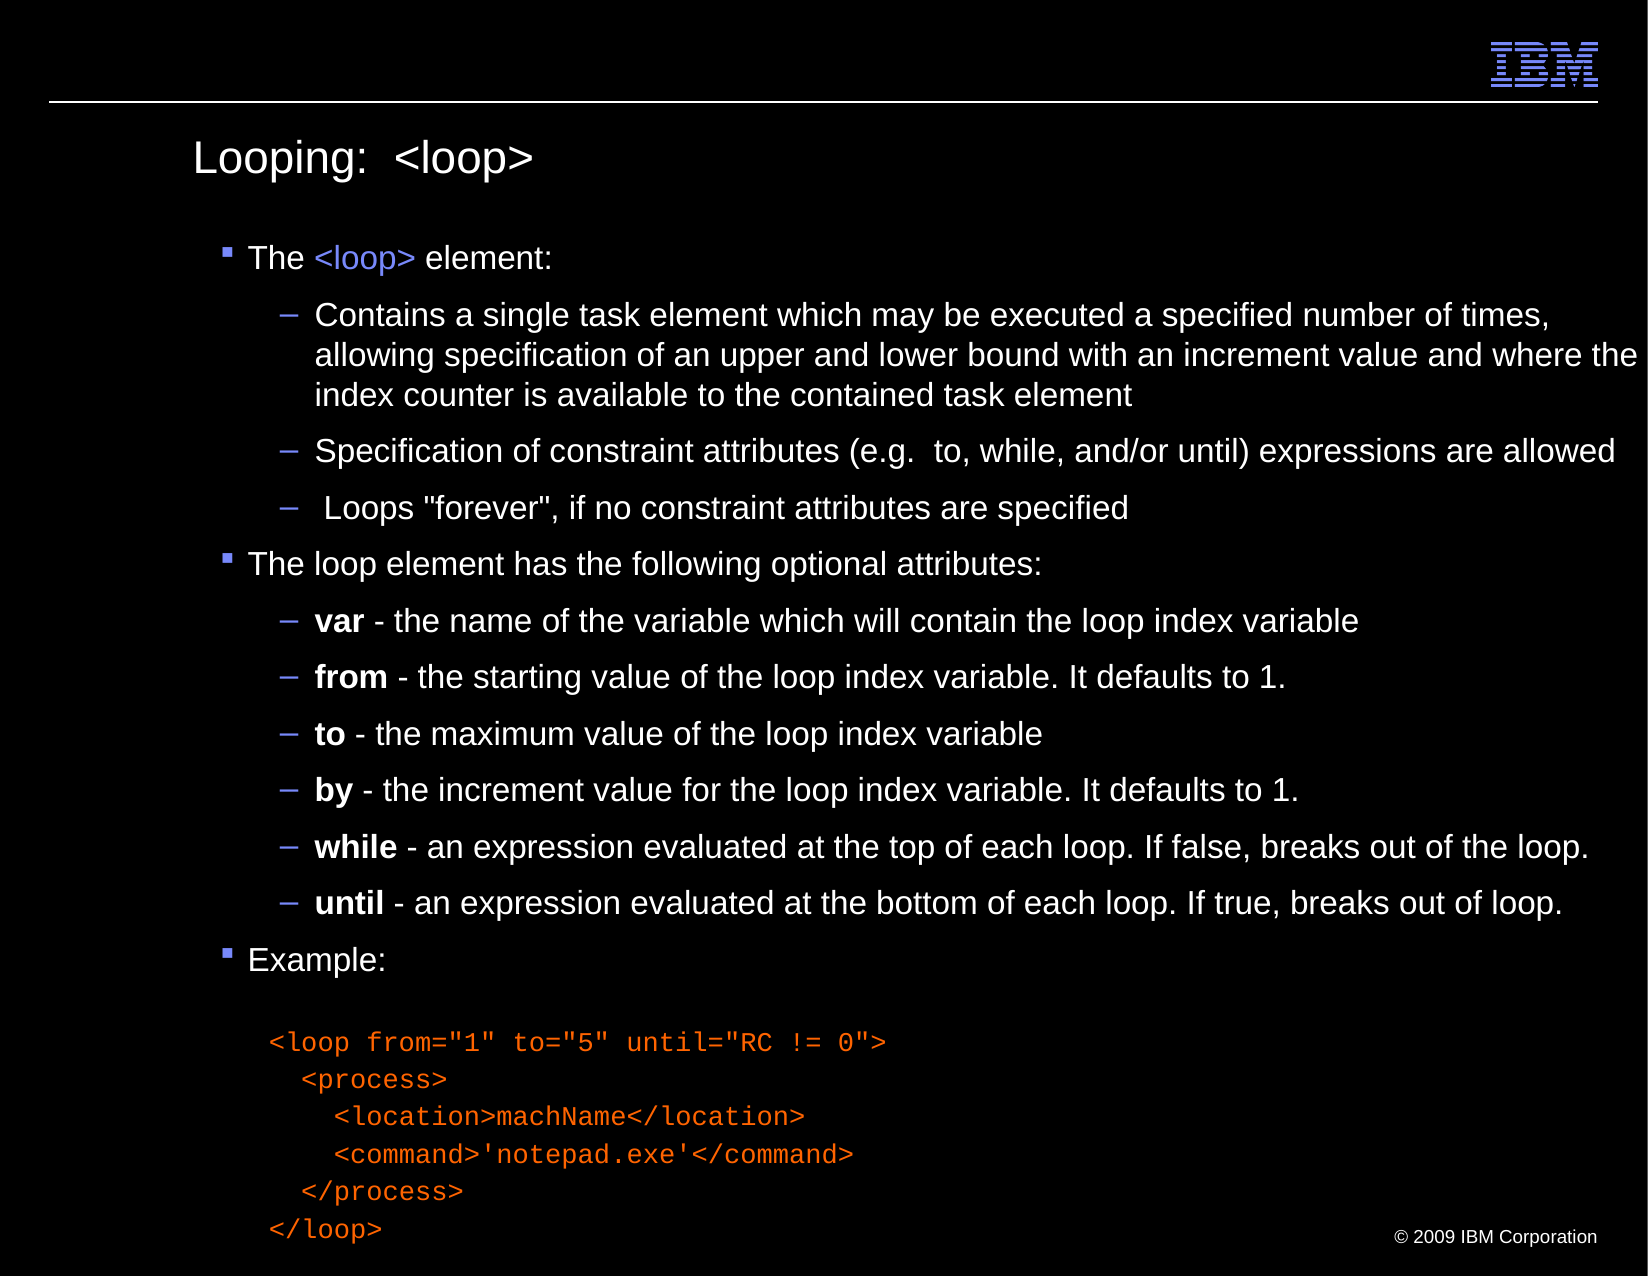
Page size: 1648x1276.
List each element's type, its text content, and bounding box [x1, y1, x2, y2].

text_box The <loop> element: Contains a single task element which may be executed a specified number of times, allowing specification of an upper and lower bound with an increment value and where the index counter is available to the contained task element Specification of constraint attributes (e.g. to, while, and/or until) expressions are allowed Loops "forever", if no constraint attributes are specified The loop element has the following optional attributes: var - the name of the variable which will contain the loop index variable from - the starting value of the loop index variable. It defaults to 1. to - the maximum value of the loop index variable by - the increment value for the loop index variable. It defaults to 1. while - an expression evaluated at the top of each loop. If false, breaks out of the loop. until - an expression evaluated at the bottom of each loop. If true, breaks out of loop. Example: <loop from="1" to="5" until="RC != 0"> <process> <location>machName</location> <command>'notepad.exe'</command> </process> </loop> [220, 236, 1648, 1244]
picture [1491, 42, 1598, 87]
title Looping: <loop> [175, 125, 1648, 219]
